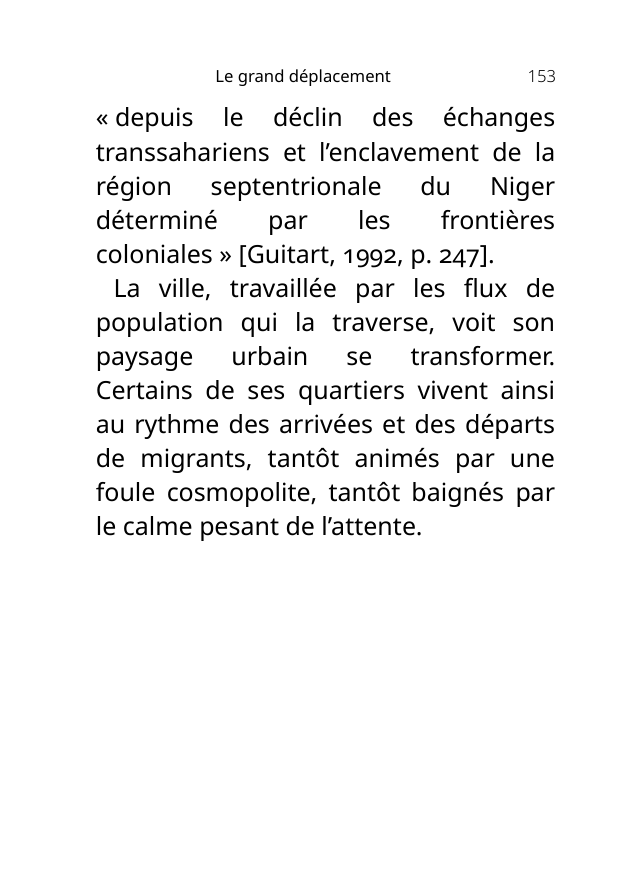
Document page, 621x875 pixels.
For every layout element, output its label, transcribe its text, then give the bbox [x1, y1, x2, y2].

text La ville, travaillée par les flux de population qui la traverse, voit son paysage urbain se transformer. Certains de ses quartiers vivent ainsi au rythme des arrivées et des départs de migrants, tantôt animés par une foule cosmopolite, tantôt baignés par le calme pesant de l’attente. [96, 270, 555, 543]
text « depuis le déclin des échanges transsahariens et l’enclavement de la région septentrionale du Niger déterminé par les frontières coloniales » [Guitart, 1992, p. 247]. [96, 100, 555, 270]
